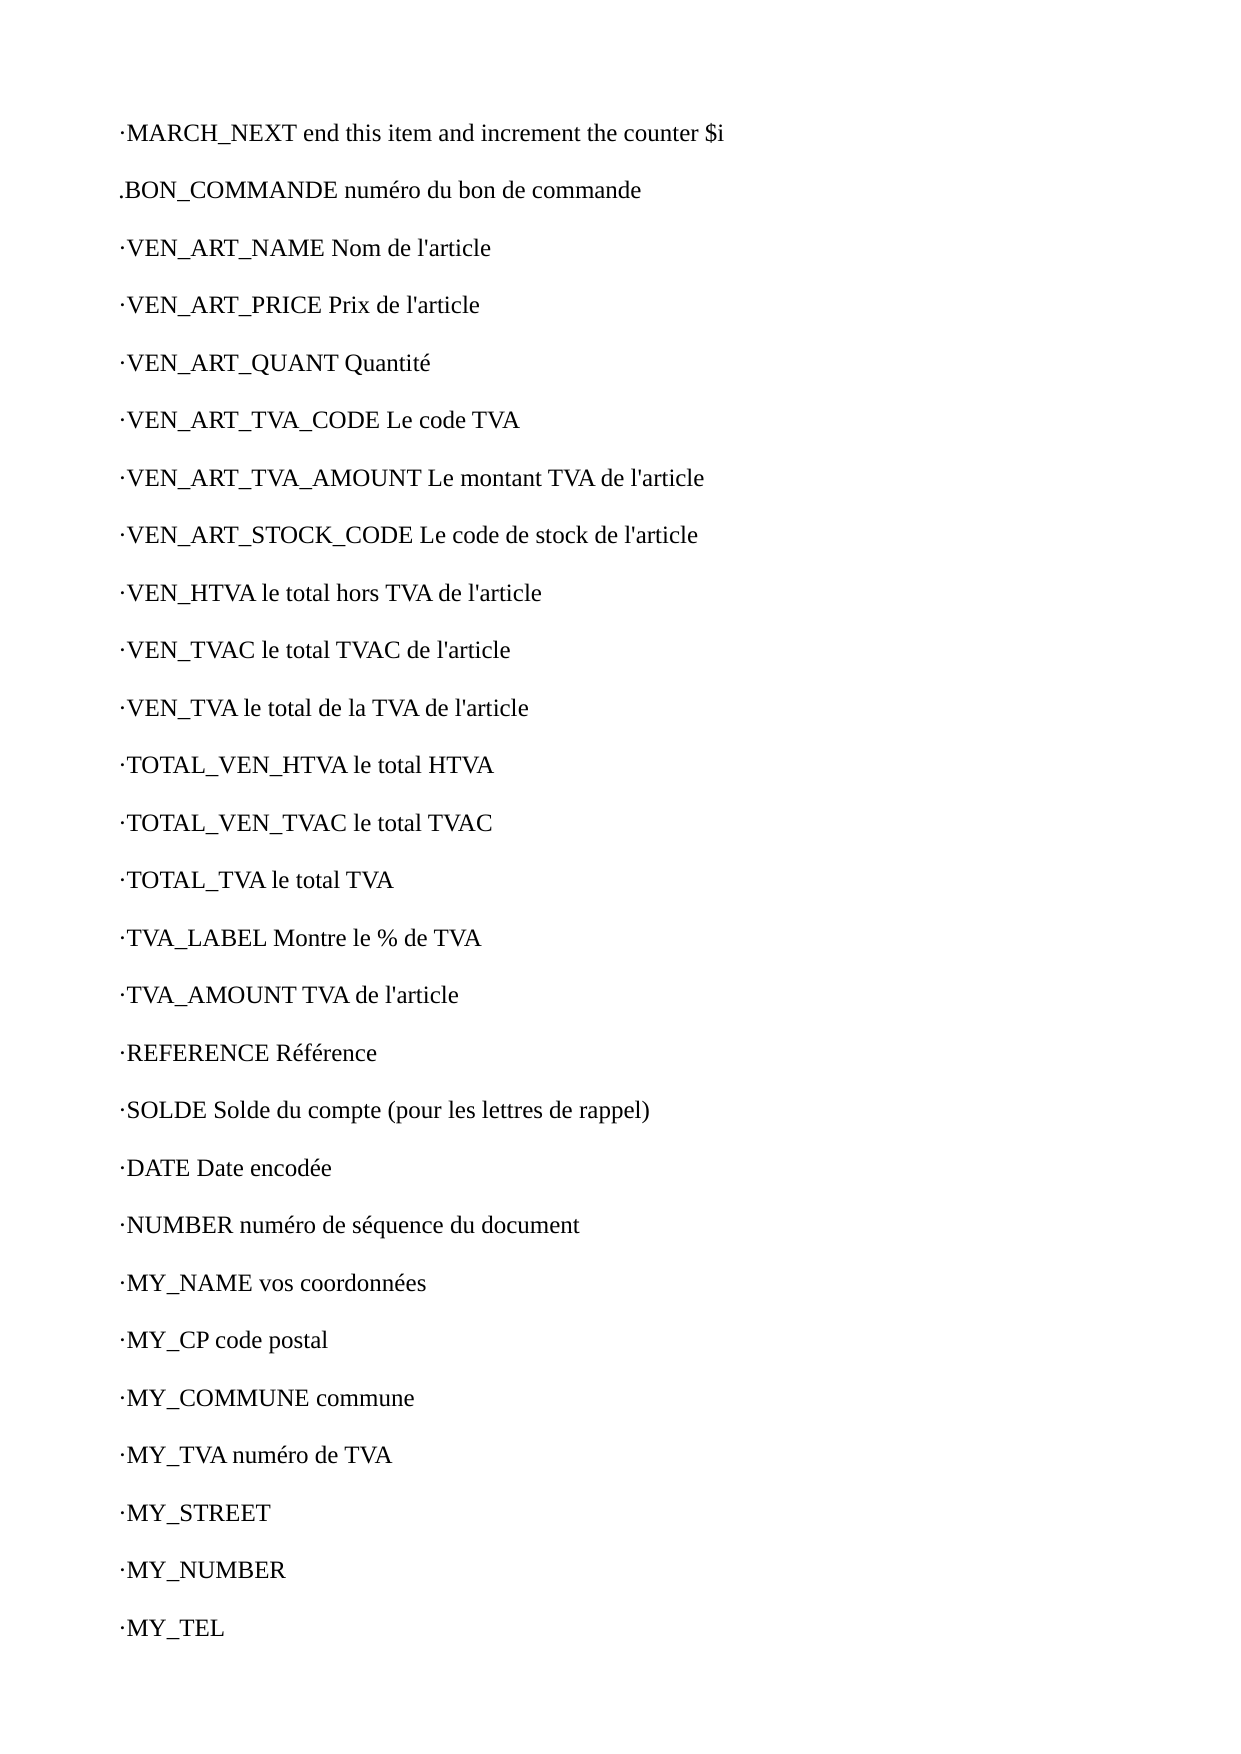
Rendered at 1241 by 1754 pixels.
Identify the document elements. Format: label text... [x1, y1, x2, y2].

text ·NUMBER numéro de séquence du document [118, 1211, 1122, 1239]
text ·TOTAL_VEN_HTVA le total HTVA [118, 751, 1122, 779]
text ·MY_NUMBER [118, 1556, 1122, 1584]
text ·VEN_ART_STOCK_CODE Le code de stock de l'article [118, 521, 1122, 549]
text ·VEN_ART_NAME Nom de l'article [118, 233, 1122, 262]
text ·MY_CP code postal [118, 1326, 1122, 1354]
text ·SOLDE Solde du compte (pour les lettres de rappel) [118, 1096, 1122, 1124]
text ·VEN_TVA le total de la TVA de l'article [118, 693, 1122, 722]
text .BON_COMMANDE numéro du bon de commande [118, 176, 1122, 204]
text ·TOTAL_TVA le total TVA [118, 866, 1122, 894]
text ·VEN_HTVA le total hors TVA de l'article [118, 578, 1122, 607]
text ·TVA_LABEL Montre le % de TVA [118, 923, 1122, 952]
text ·VEN_ART_TVA_CODE Le code TVA [118, 406, 1122, 434]
text ·TOTAL_VEN_TVAC le total TVAC [118, 808, 1122, 837]
text ·DATE Date encodée [118, 1153, 1122, 1182]
text ·VEN_TVAC le total TVAC de l'article [118, 636, 1122, 664]
text ·VEN_ART_QUANT Quantité [118, 348, 1122, 377]
text ·MY_TVA numéro de TVA [118, 1441, 1122, 1469]
text ·MY_NAME vos coordonnées [118, 1268, 1122, 1297]
text ·MY_TEL [118, 1613, 1122, 1642]
text ·VEN_ART_TVA_AMOUNT Le montant TVA de l'article [118, 463, 1122, 492]
text ·MY_STREET [118, 1498, 1122, 1527]
text ·TVA_AMOUNT TVA de l'article [118, 981, 1122, 1009]
text ·MY_COMMUNE commune [118, 1383, 1122, 1412]
text ·VEN_ART_PRICE Prix de l'article [118, 291, 1122, 319]
text ·MARCH_NEXT end this item and increment the counter $i [118, 118, 1122, 147]
text ·REFERENCE Référence [118, 1038, 1122, 1067]
